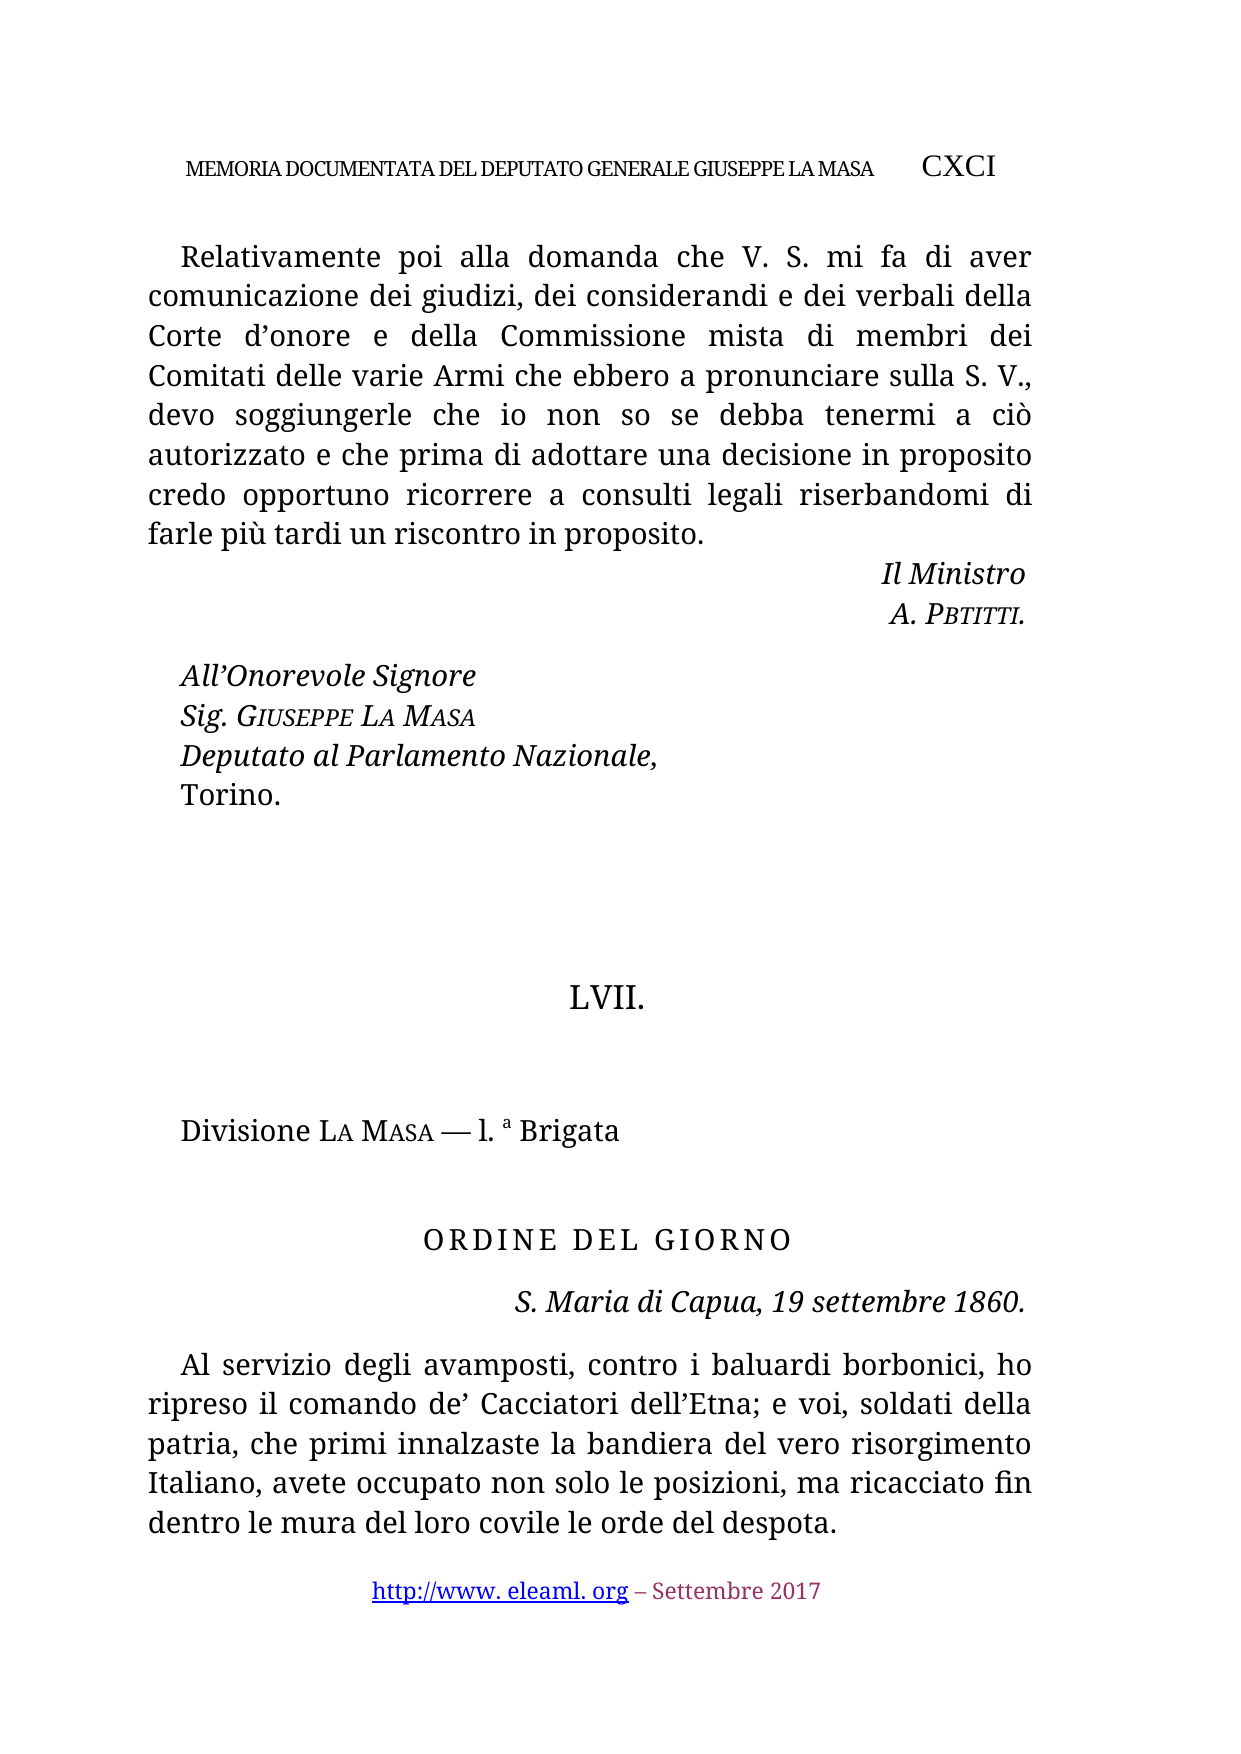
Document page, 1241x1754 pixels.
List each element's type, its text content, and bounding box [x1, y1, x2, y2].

text A. Pbtitti. [148, 593, 1033, 633]
text Al servizio degli avamposti, contro i baluardi borbonici, ho ripreso il comando de’ Cacciatori dell’Etna; e voi, soldati della patria, che primi innalzaste la bandiera del vero risorgimento Italiano, avete occupato non solo le posizioni, ma ricacciato fin dentro le mura del loro covile le orde del despota. [148, 1344, 1033, 1542]
text Relativamente poi alla domanda che V. S. mi fa di aver comunicazione dei giudizi, dei considerandi e dei verbali della Corte d’onore e della Commissione mista di membri dei Comitati delle varie Armi che ebbero a pronunciare sulla S. V., devo soggiungerle che io non so se debba tenermi a ciò autorizzato e che prima di adottare una decisione in proposito credo opportuno ricorrere a consulti legali riserbandomi di farle più tardi un riscontro in proposito. [148, 236, 1033, 553]
text S. Maria di Capua, 19 settembre 1860. [148, 1281, 1033, 1321]
text Divisione La Masa — l. a Brigata [148, 1111, 1033, 1150]
text LVII. [148, 974, 1033, 1019]
text Torino. [148, 774, 1033, 814]
text Sig. Giuseppe La Masa [148, 695, 1033, 735]
text Il Ministro [148, 553, 1033, 593]
text All’Onorevole Signore [148, 656, 1033, 695]
text ORDINE DEL GIORNO [148, 1219, 1033, 1258]
text Deputato al Parlamento Nazionale, [148, 735, 1033, 774]
